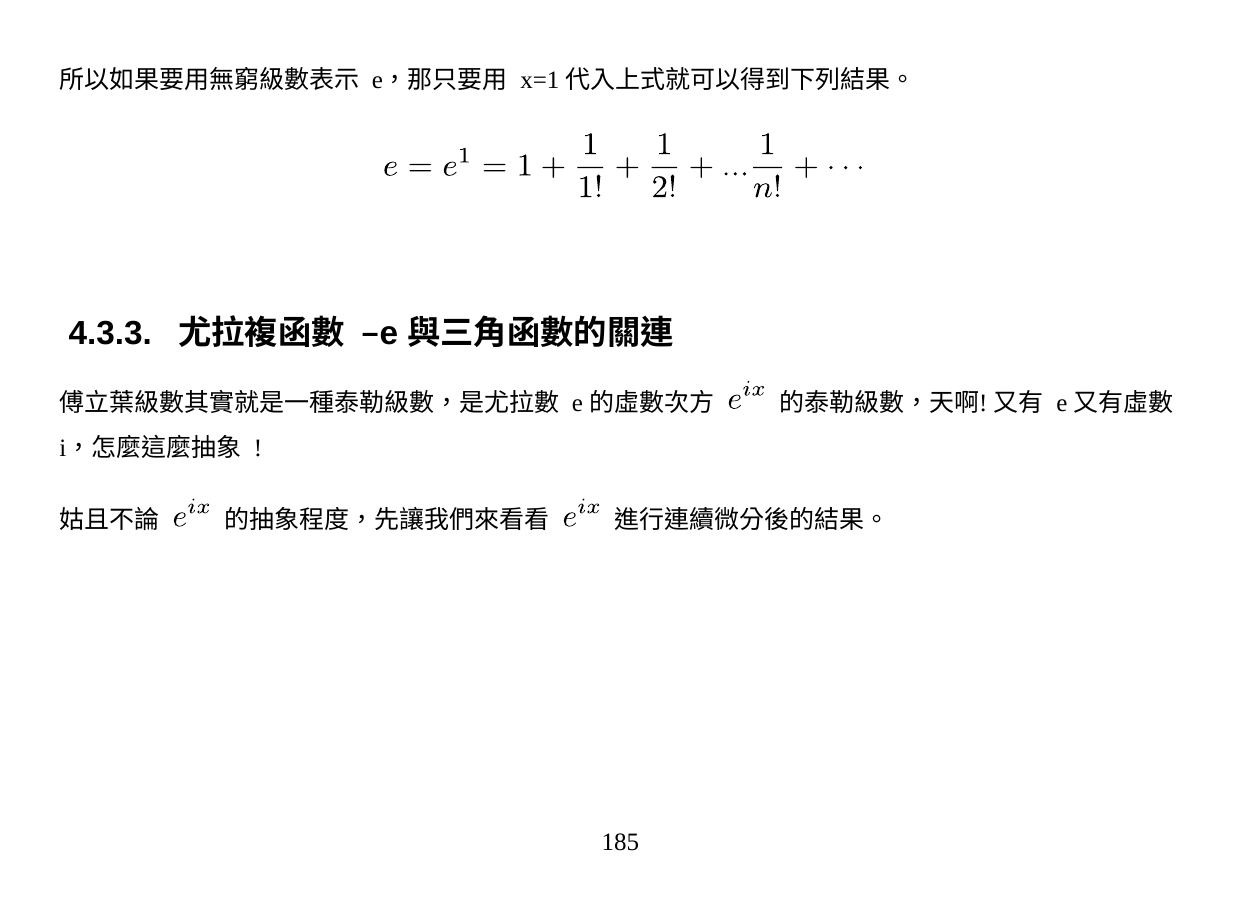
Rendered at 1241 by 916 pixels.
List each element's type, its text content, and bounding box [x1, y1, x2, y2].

text 傅立葉級數其實就是一種泰勒級數，是尤拉數 e 的虛數次方 的泰勒級數，天啊! 又有 e 又有虛數i，怎麼這麼抽象 ! [59, 379, 1181, 464]
text 所以如果要用無窮級數表示 e，那只要用 x=1 代入上式就可以得到下列結果。 [59, 59, 1181, 95]
text 姑且不論 的抽象程度，先讓我們來看看 進行連續微分後的結果。 [59, 496, 1181, 536]
subtitle 尤拉複函數 –e 與三角函數的關連 [59, 306, 1181, 354]
